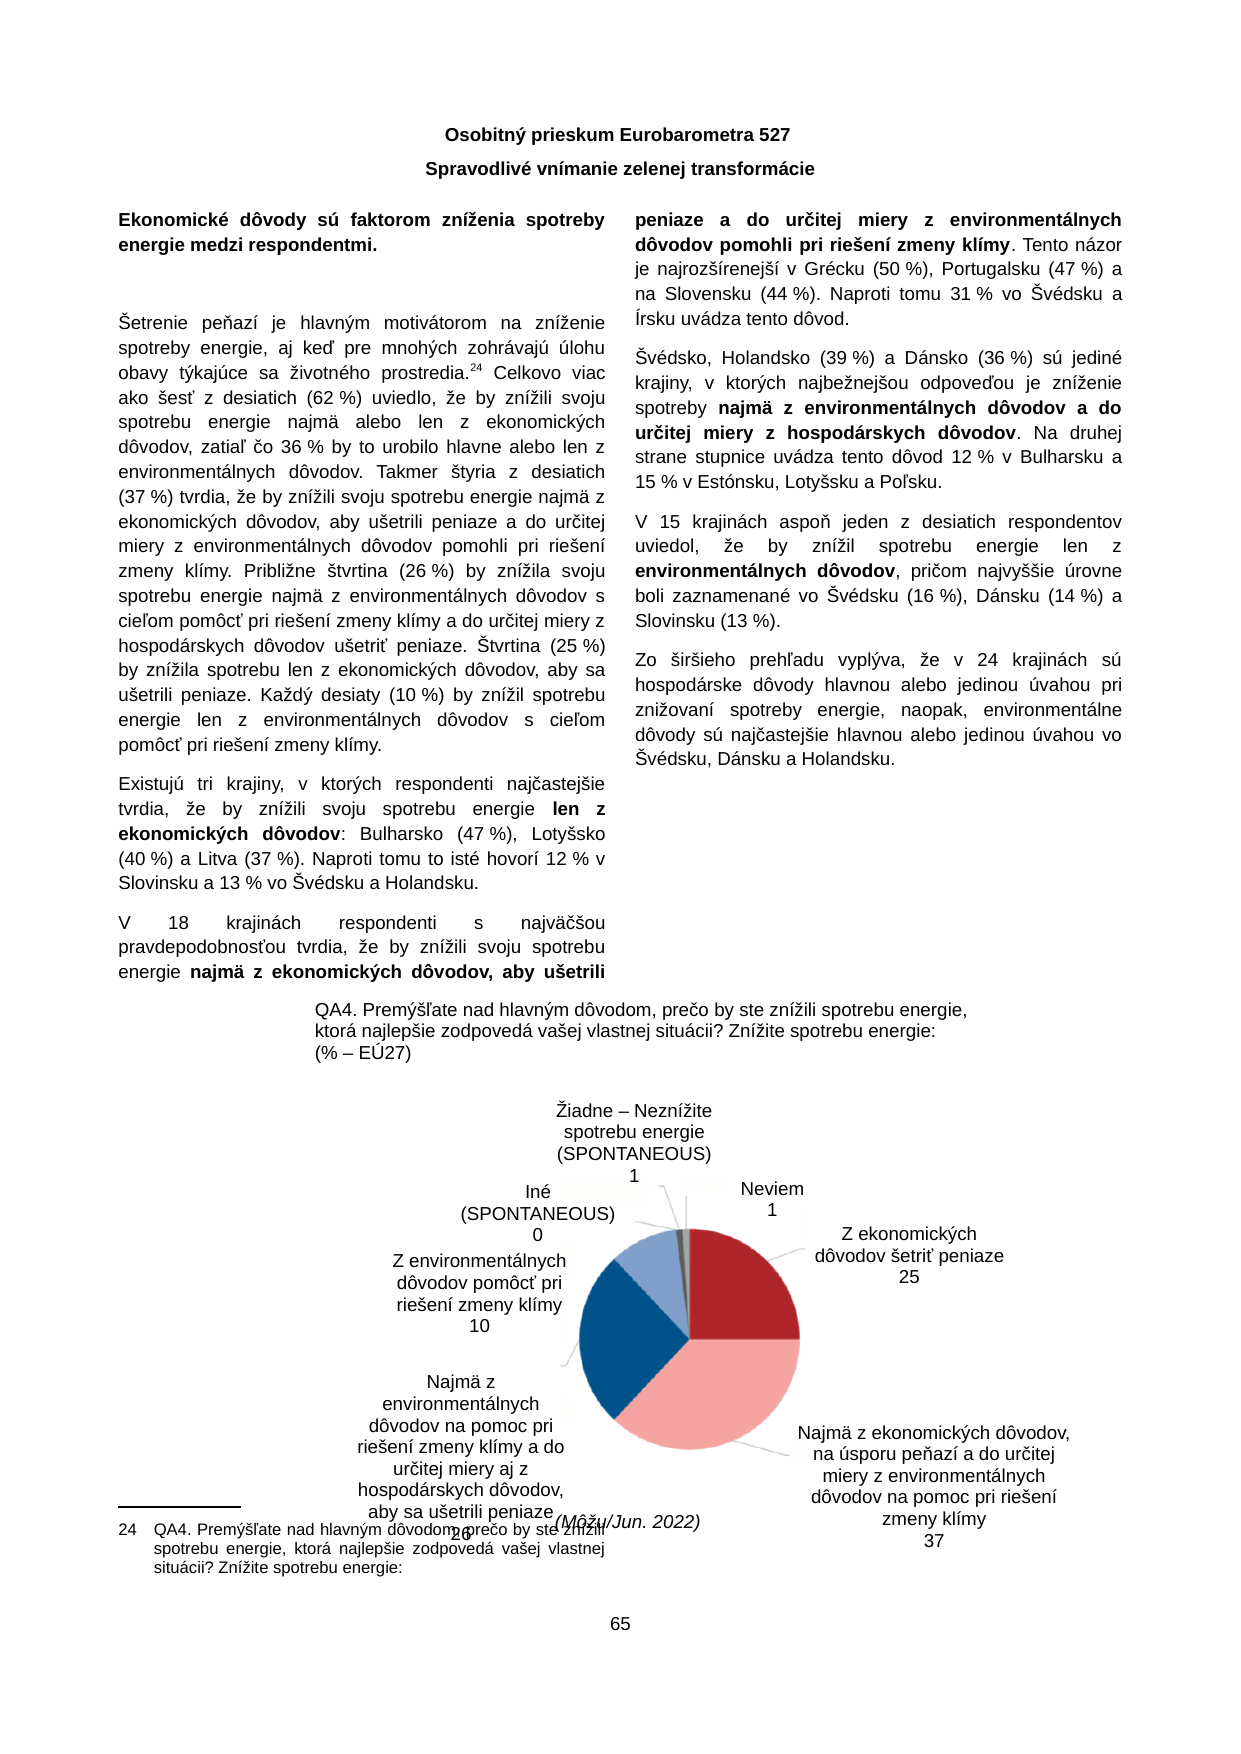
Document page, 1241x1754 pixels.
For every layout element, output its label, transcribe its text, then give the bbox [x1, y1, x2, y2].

picture [560, 1180, 810, 1466]
text Existujú tri krajiny, v ktorých respondenti najčastejšie tvrdia, že by znížili svoju spotrebu energie len z ekonomických dôvodov: Bulharsko (47 %), Lotyšsko (40 %) a Litva (37 %). Naproti tomu to isté hovorí 12 % v Slovinsku a 13 % vo Švédsku a Holandsku. [118, 773, 605, 894]
text V 15 krajinách aspoň jeden z desiatich respondentov uviedol, že by znížil spotrebu energie len z environmentálnych dôvodov, pričom najvyššie úrovne boli zaznamenané vo Švédsku (16 %), Dánsku (14 %) a Slovinsku (13 %). [635, 510, 1122, 631]
text Šetrenie peňazí je hlavným motivátorom na zníženie spotreby energie, aj keď pre mnohých zohrávajú úlohu obavy týkajúce sa životného prostredia. Celkovo viac ako šesť z desiatich (62 %) uviedlo, že by znížili svoju spotrebu energie najmä alebo len z ekonomických dôvodov, zatiaľ čo 36 % by to urobilo hlavne alebo len z environmentálnych dôvodov. Takmer štyria z desiatich (37 %) tvrdia, že by znížili svoju spotrebu energie najmä z ekonomických dôvodov, aby ušetrili peniaze a do určitej miery z environmentálnych dôvodov pomohli pri riešení zmeny klímy. Približne štvrtina (26 %) by znížila svoju spotrebu energie najmä z environmentálnych dôvodov s cieľom pomôcť pri riešení zmeny klímy a do určitej miery z hospodárskych dôvodov ušetriť peniaze. Štvrtina (25 %) by znížila spotrebu len z ekonomických dôvodov, aby sa ušetrili peniaze. Každý desiaty (10 %) by znížil spotrebu energie len z environmentálnych dôvodov s cieľom pomôcť pri riešení zmeny klímy. [118, 312, 605, 755]
text V 18 krajinách respondenti s najväčšou pravdepodobnosťou tvrdia, že by znížili svoju spotrebu energie najmä z ekonomických dôvodov, aby ušetrili [118, 911, 605, 983]
text QA4. Premýšľate nad hlavným dôvodom, prečo by ste znížili spotrebu energie, ktorá najlepšie zodpovedá vašej vlastnej situácii? Znížite spotrebu energie: [118, 1519, 605, 1577]
text Švédsko, Holandsko (39 %) a Dánsko (36 %) sú jediné krajiny, v ktorých najbežnejšou odpoveďou je zníženie spotreby najmä z environmentálnych dôvodov a do určitej miery z hospodárskych dôvodov. Na druhej strane stupnice uvádza tento dôvod 12 % v Bulharsku a 15 % v Estónsku, Lotyšsku a Poľsku. [635, 347, 1122, 493]
text Ekonomické dôvody sú faktorom zníženia spotreby energie medzi respondentmi. [118, 208, 605, 255]
text Zo širšieho prehľadu vyplýva, že v 24 krajinách sú hospodárske dôvody hlavnou alebo jedinou úvahou pri znižovaní spotreby energie, naopak, environmentálne dôvody sú najčastejšie hlavnou alebo jedinou úvahou vo Švédsku, Dánsku a Holandsku. [635, 649, 1122, 770]
text peniaze a do určitej miery z environmentálnych dôvodov pomohli pri riešení zmeny klímy. Tento názor je najrozšírenejší v Grécku (50 %), Portugalsku (47 %) a na Slovensku (44 %). Naproti tomu 31 % vo Švédsku a Írsku uvádza tento dôvod. [635, 208, 1122, 329]
